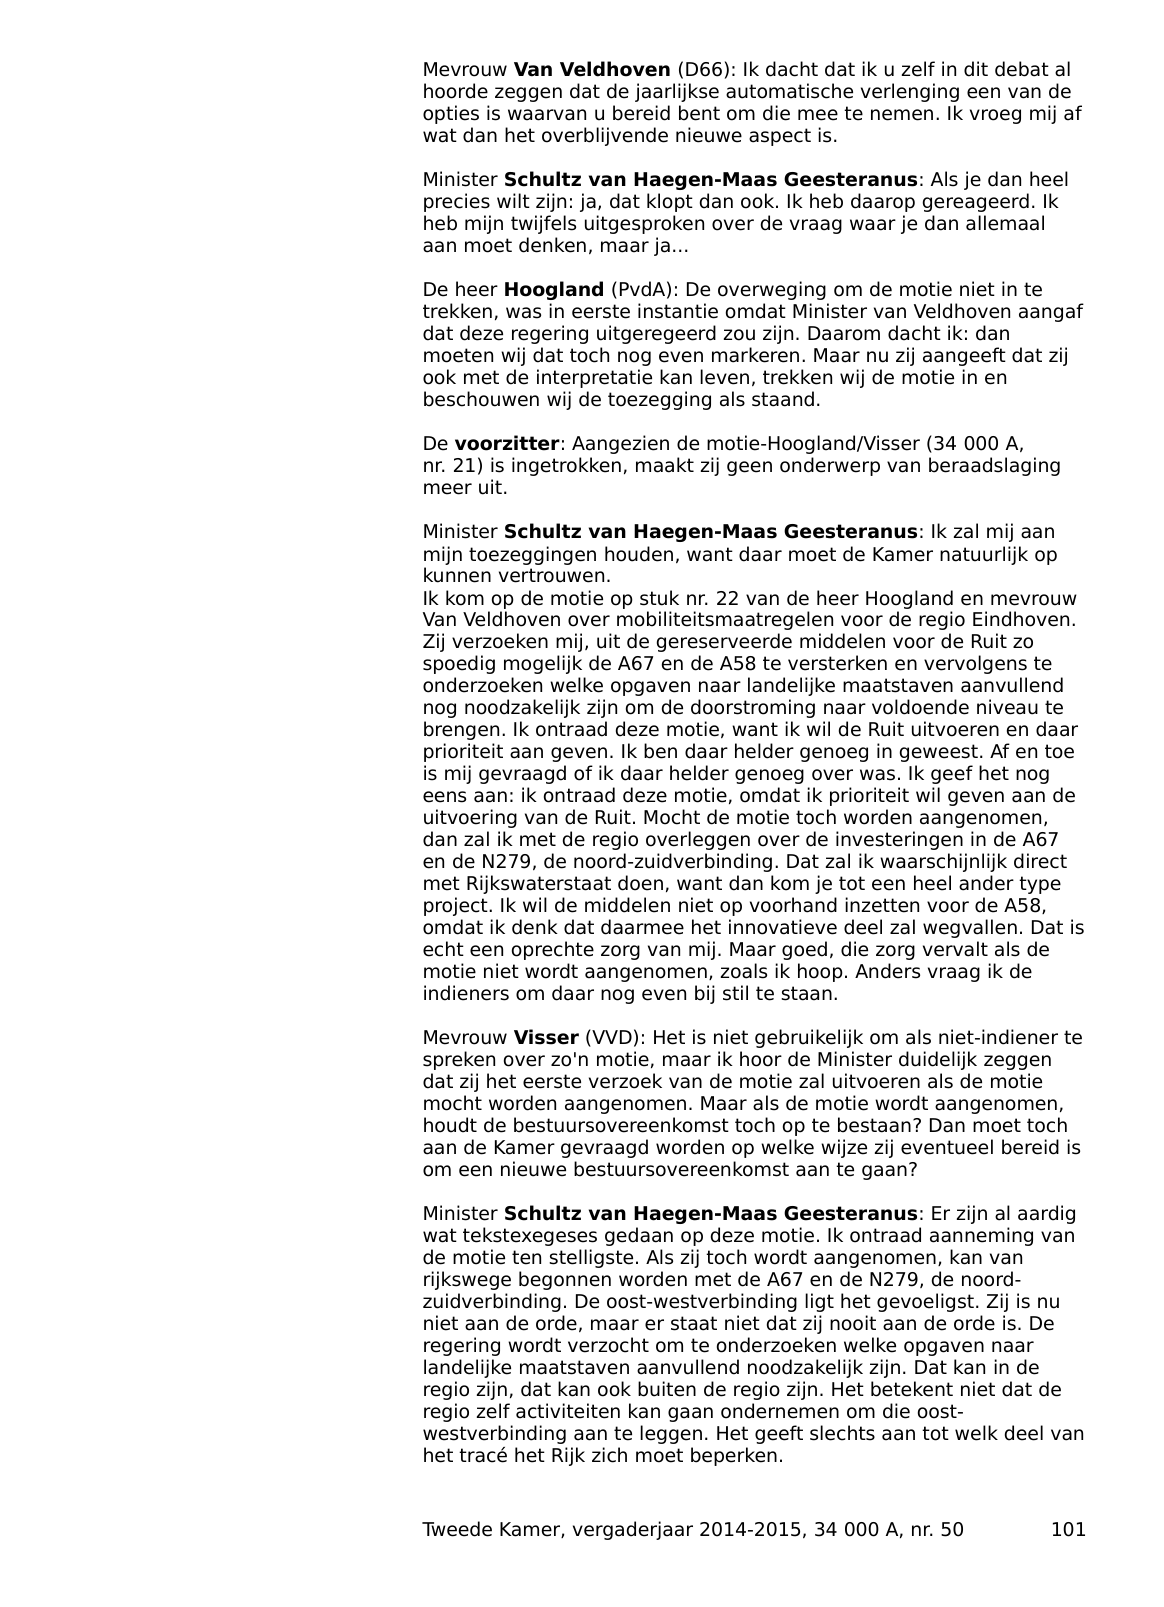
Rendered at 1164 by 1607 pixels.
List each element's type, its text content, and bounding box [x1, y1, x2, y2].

text Mevrouw Visser (VVD): Het is niet gebruikelijk om als niet-indiener te spreken over zo'n motie, maar ik hoor de Minister duidelijk zeggen dat zij het eerste verzoek van de motie zal uitvoeren als de motie mocht worden aangenomen. Maar als de motie wordt aangenomen, houdt de bestuursovereenkomst toch op te bestaan? Dan moet toch aan de Kamer gevraagd worden op welke wijze zij eventueel bereid is om een nieuwe bestuursovereenkomst aan te gaan? [422, 1027, 1087, 1181]
text Minister Schultz van Haegen-Maas Geesteranus: Als je dan heel precies wilt zijn: ja, dat klopt dan ook. Ik heb daarop gereageerd. Ik heb mijn twijfels uitgesproken over de vraag waar je dan allemaal aan moet denken, maar ja... [422, 169, 1087, 257]
text Minister Schultz van Haegen-Maas Geesteranus: Ik zal mij aan mijn toezeggingen houden, want daar moet de Kamer natuurlijk op kunnen vertrouwen. [422, 521, 1087, 587]
text De voorzitter: Aangezien de motie-Hoogland/Visser (34 000 A, nr. 21) is ingetrokken, maakt zij geen onderwerp van beraadslaging meer uit. [422, 433, 1087, 499]
text De heer Hoogland (PvdA): De overweging om de motie niet in te trekken, was in eerste instantie omdat Minister van Veldhoven aangaf dat deze regering uitgeregeerd zou zijn. Daarom dacht ik: dan moeten wij dat toch nog even markeren. Maar nu zij aangeeft dat zij ook met de interpretatie kan leven, trekken wij de motie in en beschouwen wij de toezegging als staand. [422, 279, 1087, 411]
text Mevrouw Van Veldhoven (D66): Ik dacht dat ik u zelf in dit debat al hoorde zeggen dat de jaarlijkse automatische verlenging een van de opties is waarvan u bereid bent om die mee te nemen. Ik vroeg mij af wat dan het overblijvende nieuwe aspect is. [422, 59, 1087, 147]
text Ik kom op de motie op stuk nr. 22 van de heer Hoogland en mevrouw Van Veldhoven over mobiliteitsmaatregelen voor de regio Eindhoven. Zij verzoeken mij, uit de gereserveerde middelen voor de Ruit zo spoedig mogelijk de A67 en de A58 te versterken en vervolgens te onderzoeken welke opgaven naar landelijke maatstaven aanvullend nog noodzakelijk zijn om de doorstroming naar voldoende niveau te brengen. Ik ontraad deze motie, want ik wil de Ruit uitvoeren en daar prioriteit aan geven. Ik ben daar helder genoeg in geweest. Af en toe is mij gevraagd of ik daar helder genoeg over was. Ik geef het nog eens aan: ik ontraad deze motie, omdat ik prioriteit wil geven aan de uitvoering van de Ruit. Mocht de motie toch worden aangenomen, dan zal ik met de regio overleggen over de investeringen in de A67 en de N279, de noord-zuidverbinding. Dat zal ik waarschijnlijk direct met Rijkswaterstaat doen, want dan kom je tot een heel ander type project. Ik wil de middelen niet op voorhand inzetten voor de A58, omdat ik denk dat daarmee het innovatieve deel zal wegvallen. Dat is echt een oprechte zorg van mij. Maar goed, die zorg vervalt als de motie niet wordt aangenomen, zoals ik hoop. Anders vraag ik de indieners om daar nog even bij stil te staan. [422, 587, 1087, 1005]
text Minister Schultz van Haegen-Maas Geesteranus: Er zijn al aardig wat tekstexegeses gedaan op deze motie. Ik ontraad aanneming van de motie ten stelligste. Als zij toch wordt aangenomen, kan van rijkswege begonnen worden met de A67 en de N279, de noord-zuidverbinding. De oost-westverbinding ligt het gevoeligst. Zij is nu niet aan de orde, maar er staat niet dat zij nooit aan de orde is. De regering wordt verzocht om te onderzoeken welke opgaven naar landelijke maatstaven aanvullend noodzakelijk zijn. Dat kan in de regio zijn, dat kan ook buiten de regio zijn. Het betekent niet dat de regio zelf activiteiten kan gaan ondernemen om die oost-westverbinding aan te leggen. Het geeft slechts aan tot welk deel van het tracé het Rijk zich moet beperken. [422, 1203, 1087, 1467]
